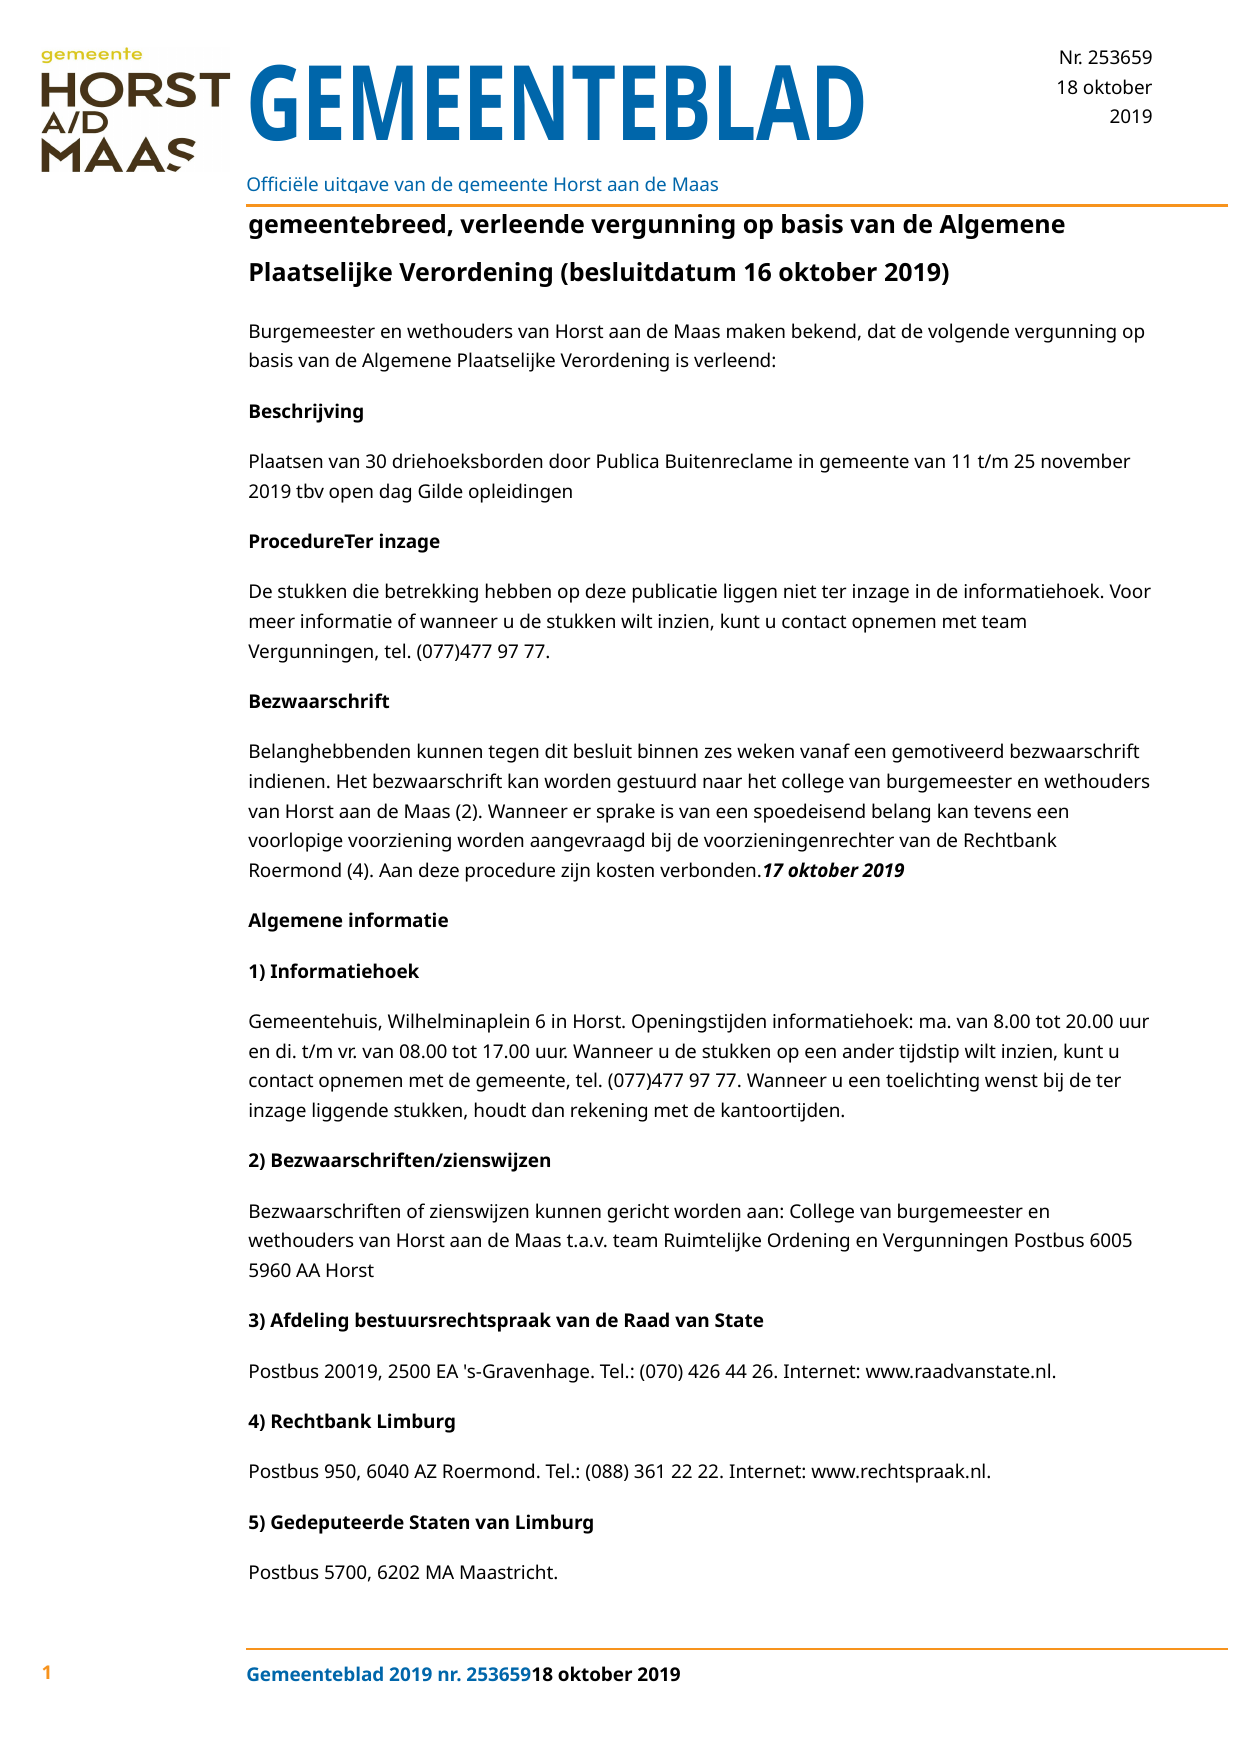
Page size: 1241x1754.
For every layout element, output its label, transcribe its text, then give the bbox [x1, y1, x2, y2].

picture [41, 47, 231, 172]
text Belanghebbenden kunnen tegen dit besluit binnen zes weken vanaf een gemotiveerd bezwaarschrift indienen. Het bezwaarschrift kan worden gestuurd naar het college van burgemeester en wethouders van Horst aan de Maas (2). Wanneer er sprake is van een spoedeisend belang kan tevens een voorlopige voorziening worden aangevraagd bij de voorzieningenrechter van de Rechtbank Roermond (4). Aan deze procedure zijn kosten verbonden.17 oktober 2019 [248, 739, 1152, 883]
text 3) Afdeling bestuursrechtspraak van de Raad van State [248, 1307, 1152, 1333]
text De stukken die betrekking hebben op deze publicatie liggen niet ter inzage in de informatiehoek. Voor meer informatie of wanneer u de stukken wilt inzien, kunt u contact opnemen met team Vergunningen, tel. (077)477 97 77. [248, 579, 1152, 664]
text Bezwaarschriften of zienswijzen kunnen gericht worden aan: College van burgemeester en wethouders van Horst aan de Maas t.a.v. team Ruimtelijke Ordening en Vergunningen Postbus 6005 5960 AA Horst [248, 1198, 1152, 1283]
text Burgemeester en wethouders van Horst aan de Maas maken bekend, dat de volgende vergunning op basis van de Algemene Plaatselijke Verordening is verleend: [248, 318, 1152, 373]
text 2) Bezwaarschriften/zienswijzen [248, 1147, 1152, 1173]
text Postbus 20019, 2500 EA 's-Gravenhage. Tel.: (070) 426 44 26. Internet: www.raadvanstate.nl. [248, 1358, 1152, 1384]
text Plaatsen van 30 driehoeksborden door Publica Buitenreclame in gemeente van 11 t/m 25 november 2019 tbv open dag Gilde opleidingen [248, 448, 1152, 504]
text Beschrijving [248, 398, 1152, 424]
text Bezwaarschrift [248, 688, 1152, 714]
text Postbus 950, 6040 AZ Roermond. Tel.: (088) 361 22 22. Internet: www.rechtspraak.nl. [248, 1459, 1152, 1484]
text 1) Informatiehoek [248, 958, 1152, 984]
text gemeentebreed, verleende vergunning op basis van de Algemene Plaatselijke Verordening (besluitdatum 16 oktober 2019) [248, 207, 1152, 288]
text Algemene informatie [248, 907, 1152, 933]
text ProcedureTer inzage [248, 528, 1152, 554]
text Gemeentehuis, Wilhelminaplein 6 in Horst. Openingstijden informatiehoek: ma. van 8.00 tot 20.00 uur en di. t/m vr. van 08.00 tot 17.00 uur. Wanneer u de stukken op een ander tijdstip wilt inzien, kunt u contact opnemen met de gemeente, tel. (077)477 97 77. Wanneer u een toelichting wenst bij de ter inzage liggende stukken, houdt dan rekening met de kantoortijden. [248, 1008, 1152, 1123]
text 5) Gedeputeerde Staten van Limburg [248, 1509, 1152, 1535]
text Postbus 5700, 6202 MA Maastricht. [248, 1559, 1152, 1585]
text 4) Rechtbank Limburg [248, 1408, 1152, 1434]
